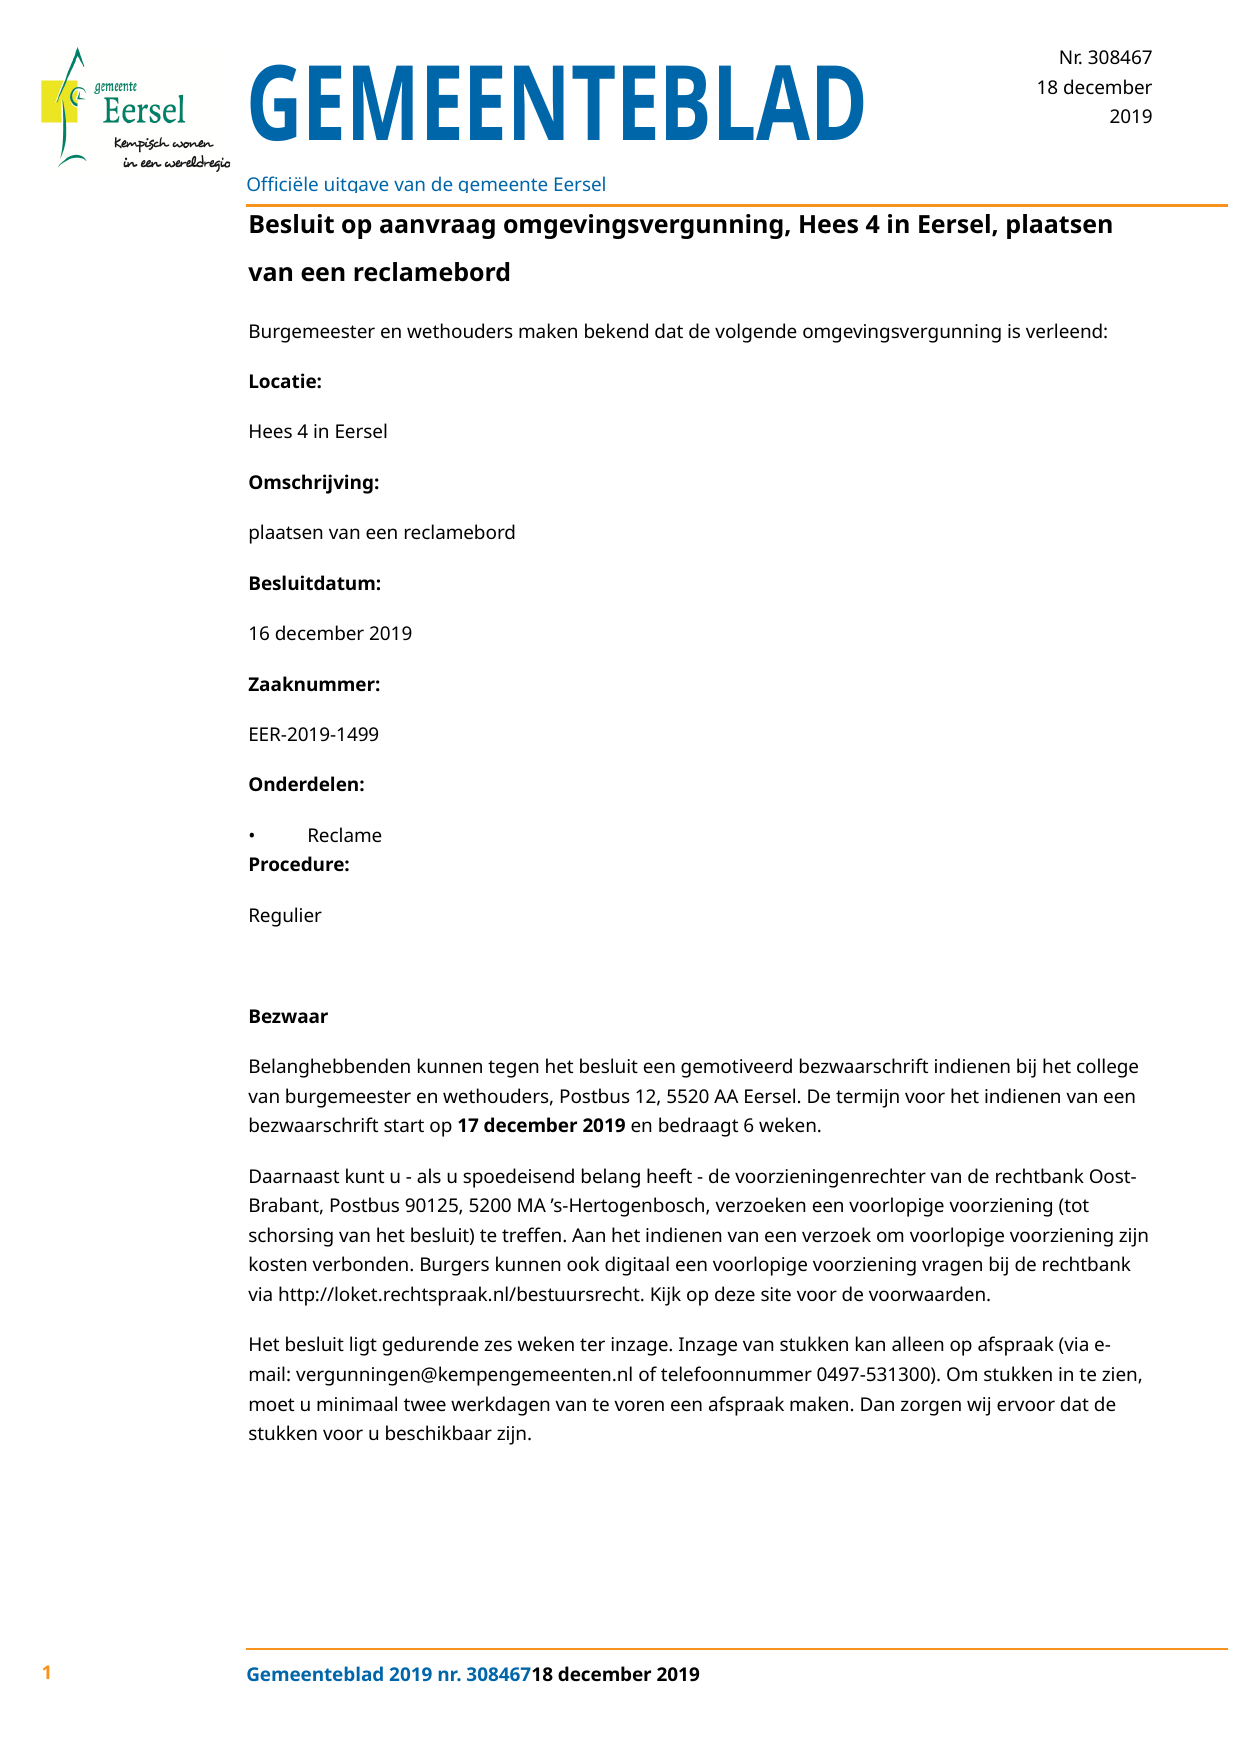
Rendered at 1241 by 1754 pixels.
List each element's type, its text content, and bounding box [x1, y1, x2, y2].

list Reclame [248, 822, 1152, 848]
text Zaaknummer: [248, 671, 1152, 697]
text Omschrijving: [248, 469, 1152, 495]
picture [41, 47, 231, 172]
text Daarnaast kunt u - als u spoedeisend belang heeft - de voorzieningenrechter van de rechtbank Oost-Brabant, Postbus 90125, 5200 MA ’s-Hertogenbosch, verzoeken een voorlopige voorziening (tot schorsing van het besluit) te treffen. Aan het indienen van een verzoek om voorlopige voorziening zijn kosten verbonden. Burgers kunnen ook digitaal een voorlopige voorziening vragen bij de rechtbank via http://loket.rechtspraak.nl/bestuursrecht. Kijk op deze site voor de voorwaarden. [248, 1163, 1152, 1307]
text 16 december 2019 [248, 620, 1152, 646]
text Regulier [248, 902, 1152, 928]
text Het besluit ligt gedurende zes weken ter inzage. Inzage van stukken kan alleen op afspraak (via e-mail: vergunningen@kempengemeenten.nl of telefoonnummer 0497-531300). Om stukken in te zien, moet u minimaal twee werkdagen van te voren een afspraak maken. Dan zorgen wij ervoor dat de stukken voor u beschikbaar zijn. [248, 1332, 1152, 1446]
text Locatie: [248, 368, 1152, 394]
text Belanghebbenden kunnen tegen het besluit een gemotiveerd bezwaarschrift indienen bij het college van burgemeester en wethouders, Postbus 12, 5520 AA Eersel. De termijn voor het indienen van een bezwaarschrift start op 17 december 2019 en bedraagt 6 weken. [248, 1053, 1152, 1138]
text Hees 4 in Eersel [248, 419, 1152, 444]
text Burgemeester en wethouders maken bekend dat de volgende omgevingsvergunning is verleend: [248, 318, 1152, 344]
text EER-2019-1499 [248, 721, 1152, 747]
text Bezwaar [248, 1003, 1152, 1029]
text Besluit op aanvraag omgevingsvergunning, Hees 4 in Eersel, plaatsen van een reclamebord [248, 207, 1152, 288]
text Procedure: [248, 852, 1152, 877]
text plaatsen van een reclamebord [248, 519, 1152, 545]
text Besluitdatum: [248, 570, 1152, 596]
text Onderdelen: [248, 772, 1152, 797]
